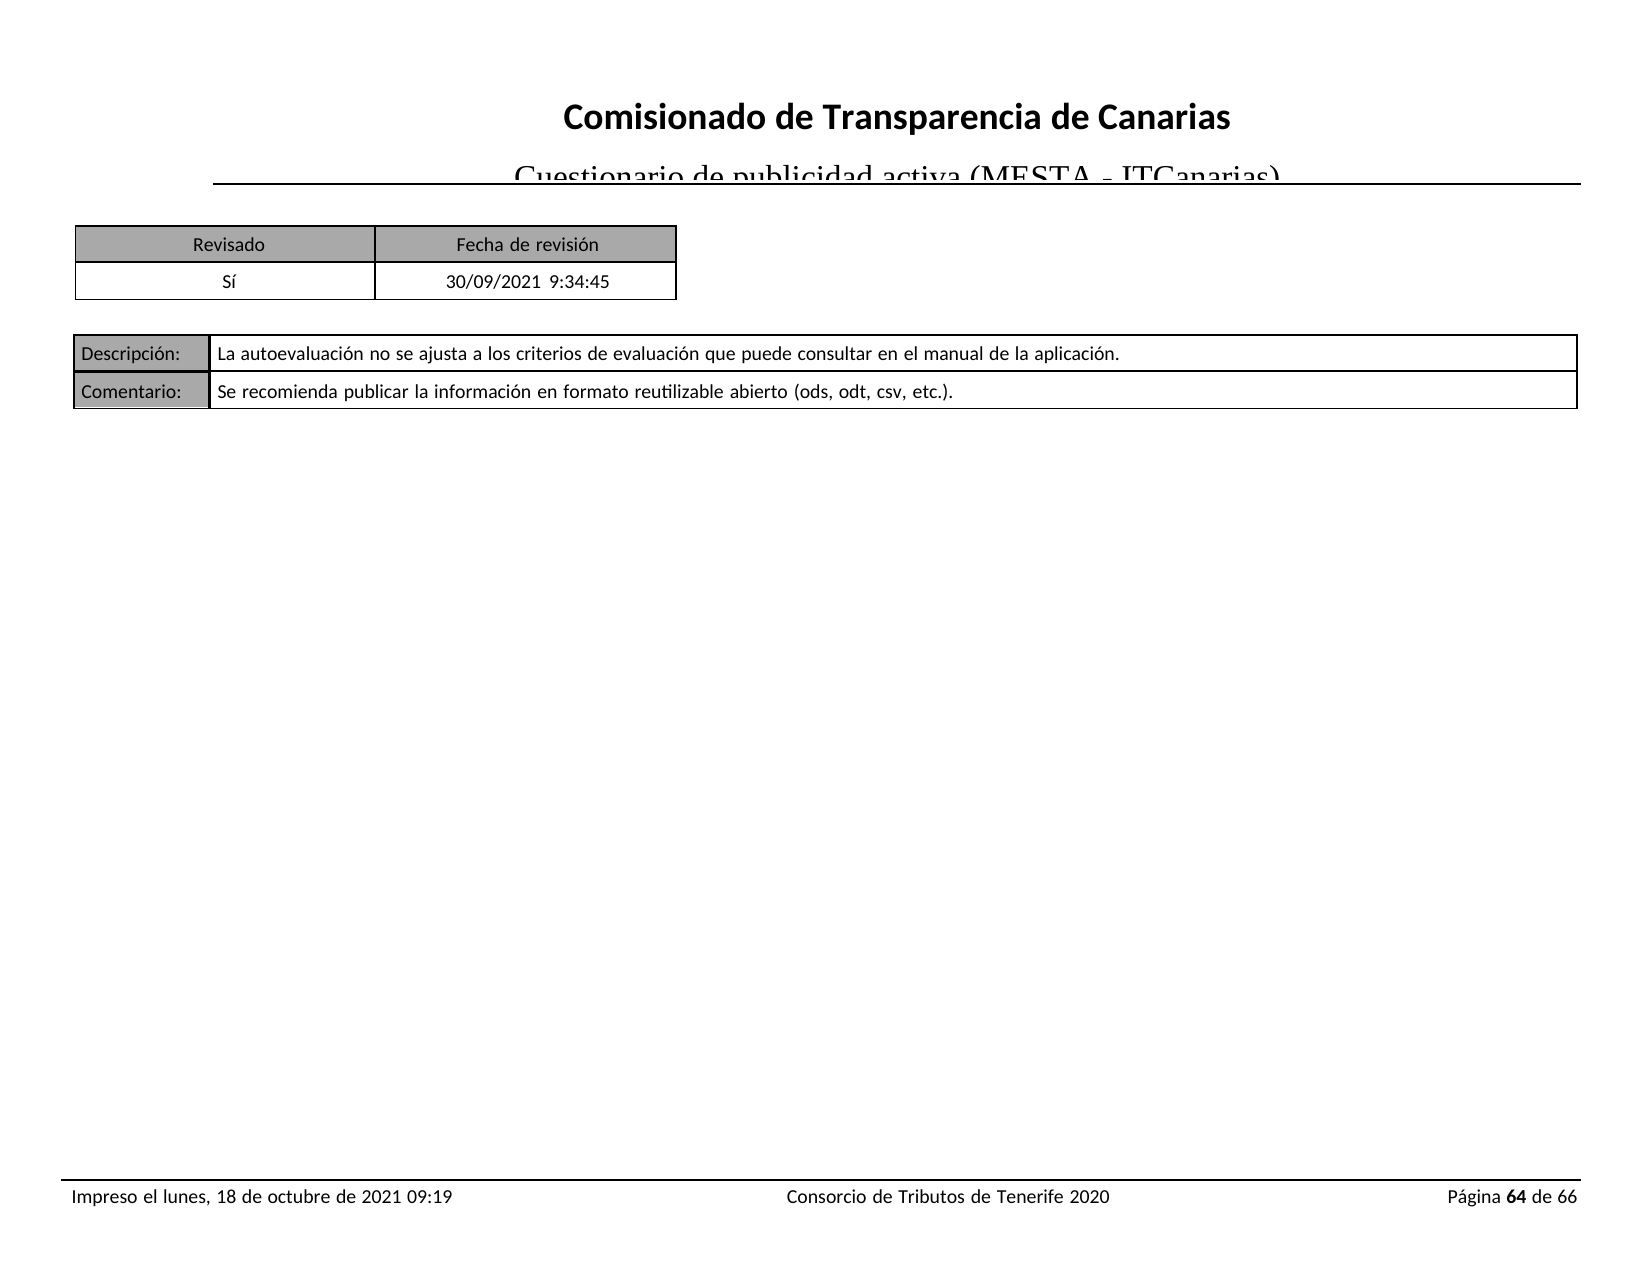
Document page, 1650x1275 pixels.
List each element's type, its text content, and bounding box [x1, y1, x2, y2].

table_header La autoevaluación no se ajusta a los criterios de evaluación que puede consultar en el manual de la aplicación. [211, 336, 1576, 370]
table_header Descripción: [75, 336, 208, 370]
table_header Revisado [76, 227, 374, 261]
table_cell Sí [76, 263, 374, 299]
table_cell 30/09/2021 9:34:45 [376, 263, 675, 299]
table_header Fecha de revisión [376, 227, 675, 261]
table_cell Comentario: [75, 373, 208, 407]
table_cell Se recomienda publicar la información en formato reutilizable abierto (ods, odt, csv, etc.). [211, 372, 1576, 407]
